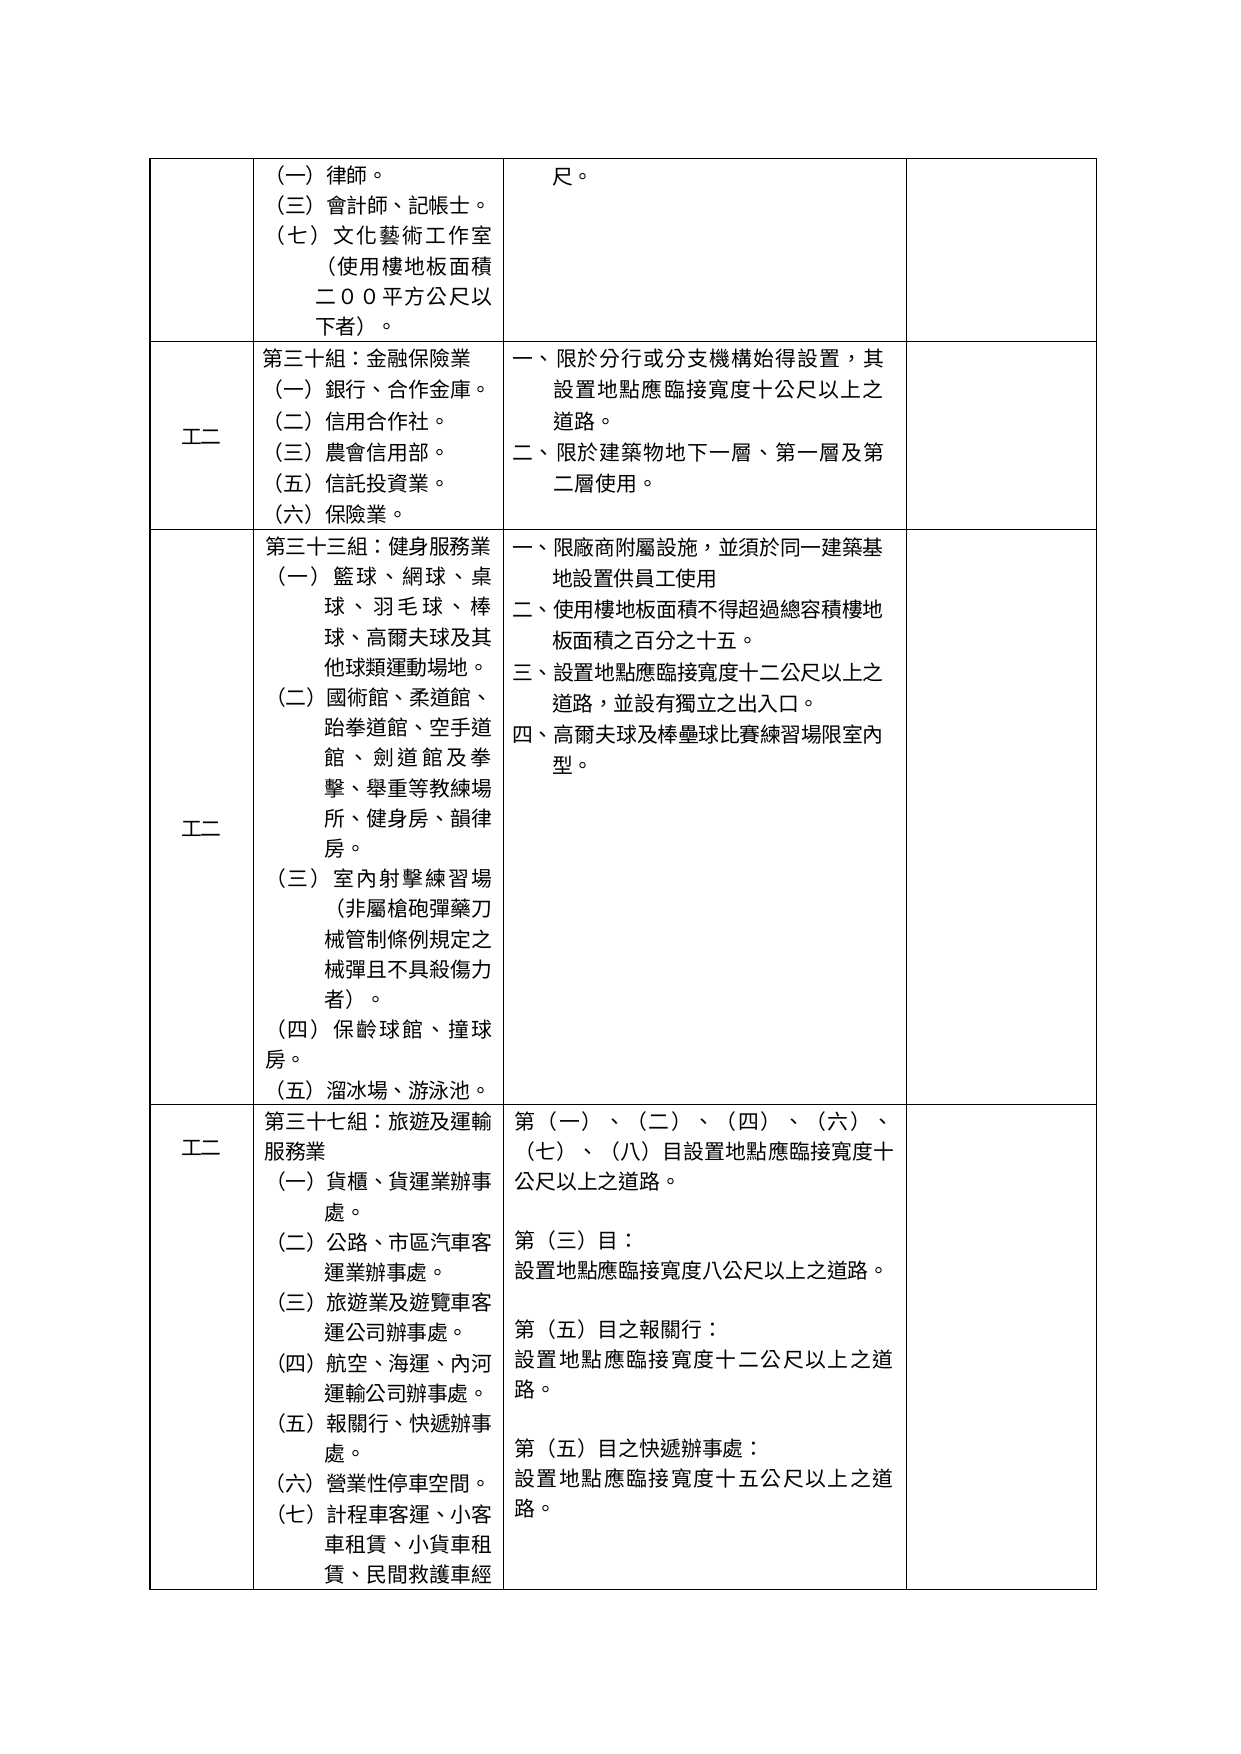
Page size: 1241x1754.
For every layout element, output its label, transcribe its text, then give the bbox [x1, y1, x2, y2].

table_cell 第三十七組：旅遊及運輸服務業 （一）貨櫃、貨運業辦事處。 （二）公路、市區汽車客運業辦事處。 （三）旅遊業及遊覽車客運公司辦事處。 （四）航空、海運、內河運輸公司辦事處。 （五）報關行、快遞辦事處。 （六）營業性停車空間。 （七）計程車客運、小客車租賃、小貨車租賃、民間救護車經 [254, 1105, 503, 1588]
table_cell 一、限廠商附屬設施，並須於同一建築基地設置供員工使用 二、使用樓地板面積不得超過總容積樓地板面積之百分之十五。 三、設置地點應臨接寬度十二公尺以上之道路，並設有獨立之出入口。 四、高爾夫球及棒壘球比賽練習場限室內型。 [504, 530, 906, 1104]
table_cell （一）律師。 （三）會計師、記帳士。 （七）文化藝術工作室（使用樓地板面積二００平方公尺以下者）。 [254, 159, 503, 341]
table_cell [151, 159, 253, 341]
table_cell 尺。 [504, 159, 906, 341]
table_cell [907, 530, 1096, 1104]
table_cell [907, 342, 1096, 529]
table_cell 第（一）、（二）、（四）、（六）、（七）、（八）目設置地點應臨接寬度十公尺以上之道路。 第（三）目： 設置地點應臨接寬度八公尺以上之道路。 第（五）目之報關行： 設置地點應臨接寬度十二公尺以上之道路。 第（五）目之快遞辦事處： 設置地點應臨接寬度十五公尺以上之道路。 [504, 1105, 906, 1588]
table_cell 工二 [151, 530, 253, 1104]
table_cell 第三十組：金融保險業 （一）銀行、合作金庫。 （二）信用合作社。 （三）農會信用部。 （五）信託投資業。 （六）保險業。 [254, 342, 503, 529]
table_cell [907, 159, 1096, 341]
table_cell 第三十三組：健身服務業 （一）籃球、網球、桌球、羽毛球、棒球、高爾夫球及其他球類運動場地。 （二）國術館、柔道館、跆拳道館、空手道館、劍道館及拳擊、舉重等教練場所、健身房、韻律房。 （三）室內射擊練習場（非屬槍砲彈藥刀械管制條例規定之械彈且不具殺傷力者）。 （四）保齡球館、撞球房。 （五）溜冰場、游泳池。 [254, 530, 503, 1104]
table_cell [907, 1105, 1096, 1588]
table_cell 工二 [151, 342, 253, 529]
table_cell 工二 [151, 1105, 253, 1588]
table_cell 一、限於分行或分支機構始得設置，其設置地點應臨接寬度十公尺以上之道路。 二、限於建築物地下一層、第一層及第二層使用。 [504, 342, 906, 529]
